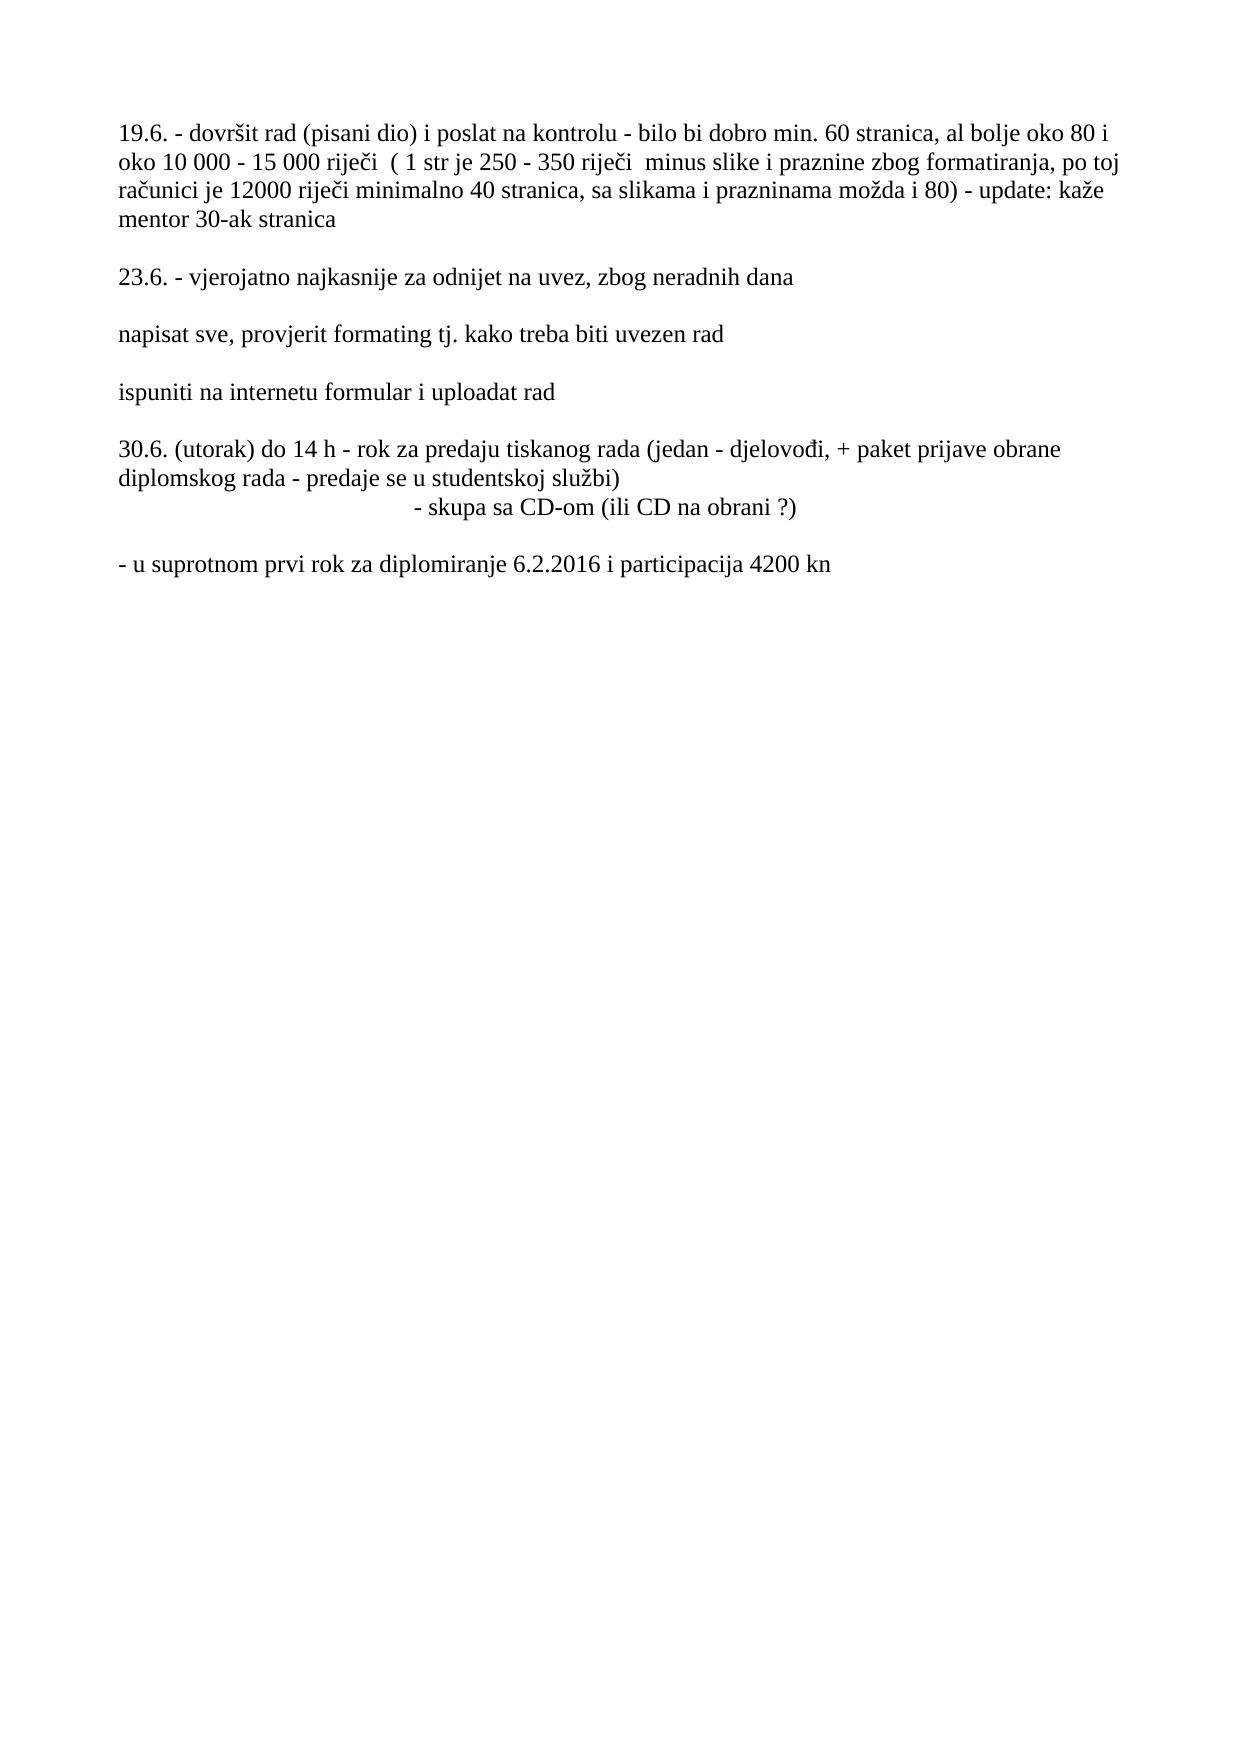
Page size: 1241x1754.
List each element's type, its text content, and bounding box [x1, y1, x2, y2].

text 23.6. - vjerojatno najkasnije za odnijet na uvez, zbog neradnih dana [118, 262, 1122, 291]
text ispuniti na internetu formular i uploadat rad [118, 377, 1122, 406]
text napisat sve, provjerit formating tj. kako treba biti uvezen rad [118, 319, 1122, 348]
text - u suprotnom prvi rok za diplomiranje 6.2.2016 i participacija 4200 kn [118, 549, 1122, 578]
text 30.6. (utorak) do 14 h - rok za predaju tiskanog rada (jedan - djelovođi, + paket prijave obrane diplomskog rada - predaje se u studentskoj službi) [118, 434, 1122, 492]
text - skupa sa CD-om (ili CD na obrani ?) [118, 492, 1122, 521]
text 19.6. - dovršit rad (pisani dio) i poslat na kontrolu - bilo bi dobro min. 60 stranica, al bolje oko 80 i oko 10 000 - 15 000 riječi ( 1 str je 250 - 350 riječi minus slike i praznine zbog formatiranja, po toj računici je 12000 riječi minimalno 40 stranica, sa slikama i prazninama možda i 80) - update: kaže mentor 30-ak stranica [118, 118, 1122, 233]
